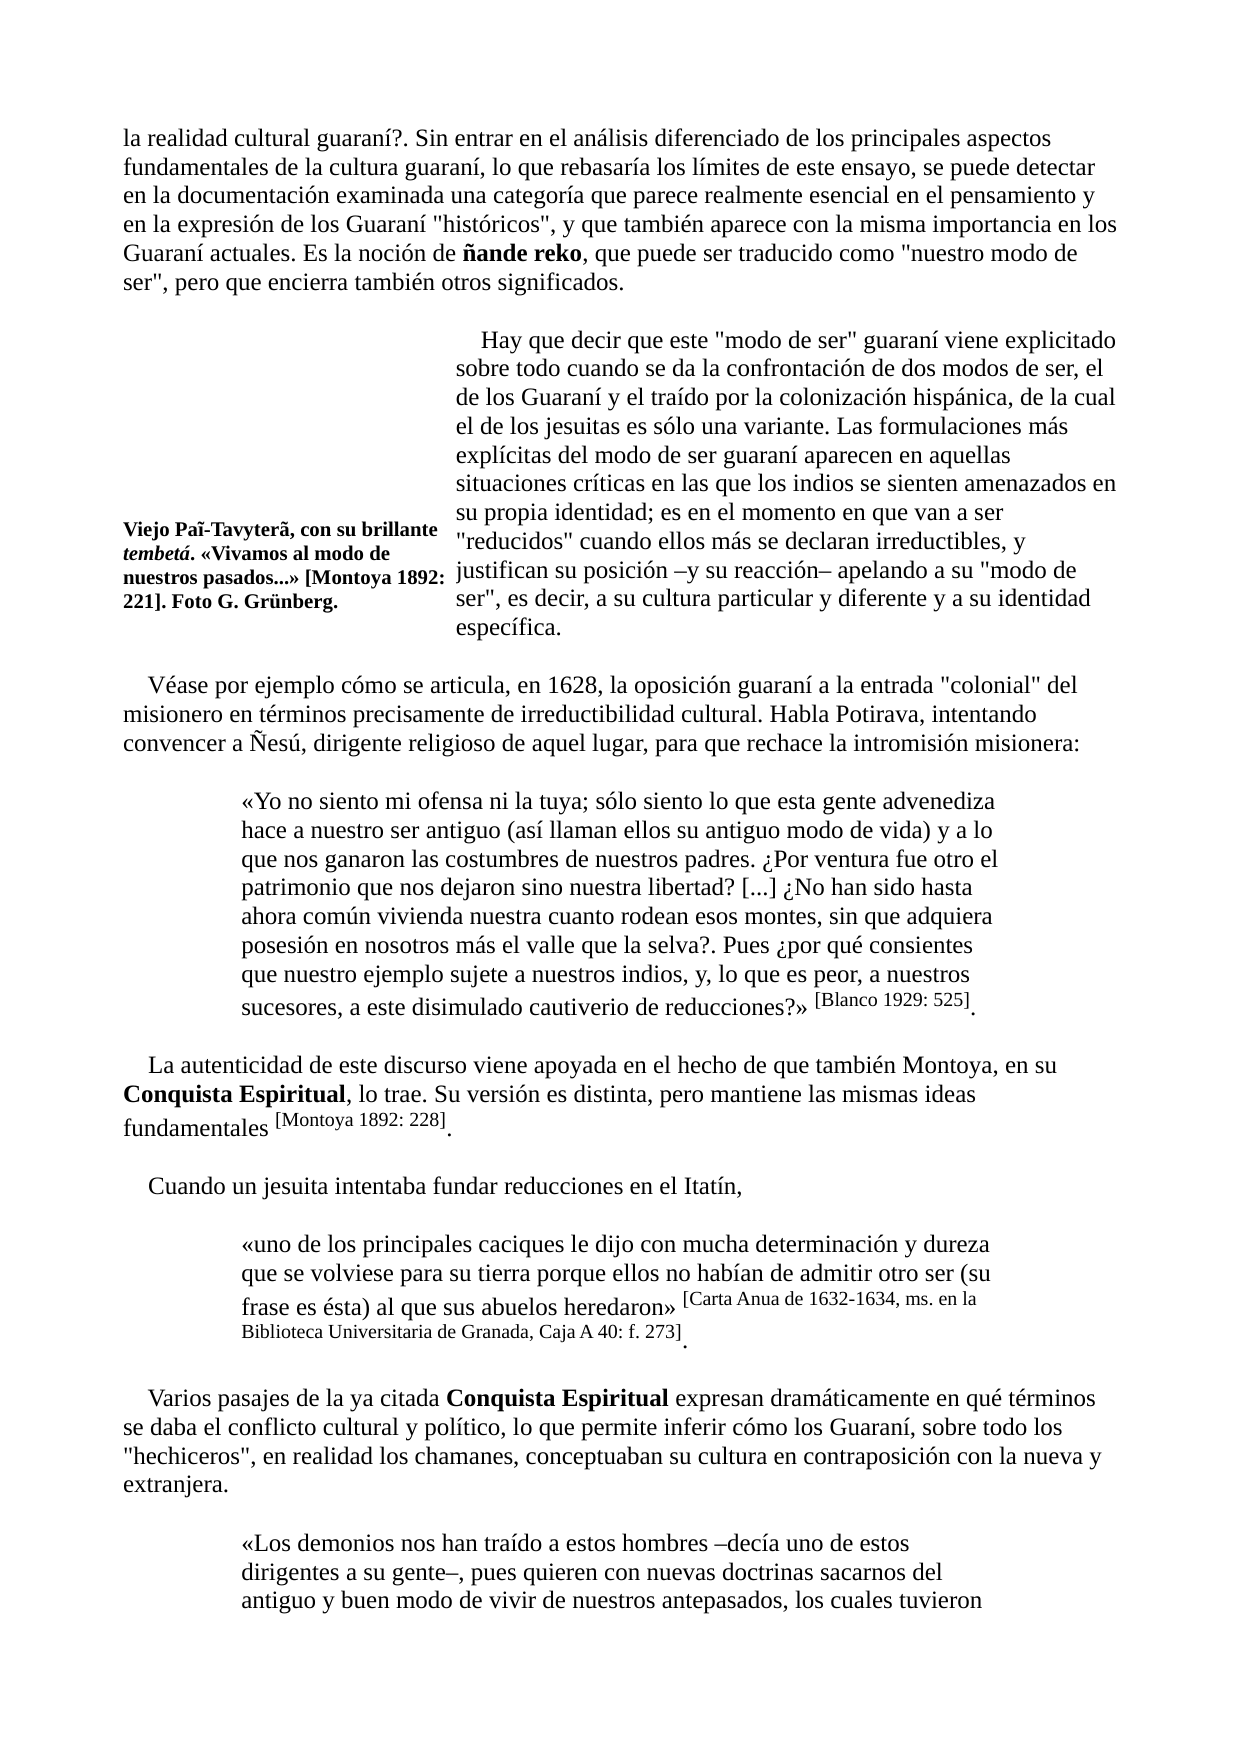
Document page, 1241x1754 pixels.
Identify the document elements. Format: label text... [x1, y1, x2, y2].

table_header [123, 325, 456, 517]
table_header la realidad cultural guaraní?. Sin entrar en el análisis diferenciado de los principales aspectos fundamentales de la cultura guaraní, lo que rebasaría los límites de este ensayo, se puede detectar en la documentación examinada una categoría que parece realmente esencial en el pensamiento y en la expresión de los Guaraní "históricos", y que también aparece con la misma importancia en los Guaraní actuales. Es la noción de ñande reko, que puede ser traducido como "nuestro modo de ser", pero que encierra también otros significados. Hay que decir que este "modo de ser" guaraní viene explicitado sobre todo cuando se da la confrontación de dos modos de ser, el de los Guaraní y el traído por la colonización hispánica, de la cual el de los jesuitas es sólo una variante. Las formulaciones más explícitas del modo de ser guaraní aparecen en aquellas situaciones críticas en las que los indios se sienten amenazados en su propia identidad; es en el momento en que van a ser "reducidos" cuando ellos más se declaran irreductibles, y justifican su posición –y su reacción– apelando a su "modo de ser", es decir, a su cultura particular y diferente y a su identidad específica. Véase por ejemplo cómo se articula, en 1628, la oposición guaraní a la entrada "colonial" del misionero en términos precisamente de irreductibilidad cultural. Habla Potirava, intentando convencer a Ñesú, dirigente religioso de aquel lugar, para que rechace la intromisión misionera: «Yo no siento mi ofensa ni la tuya; sólo siento lo que esta gente advenediza hace a nuestro ser antiguo (así llaman ellos su antiguo modo de vida) y a lo que nos ganaron las costumbres de nuestros padres. ¿Por ventura fue otro el patrimonio que nos dejaron sino nuestra libertad? [...] ¿No han sido hasta ahora común vivienda nuestra cuanto rodean esos montes, sin que adquiera posesión en nosotros más el valle que la selva?. Pues ¿por qué consientes que nuestro ejemplo sujete a nuestros indios, y, lo que es peor, a nuestros sucesores, a este disimulado cautiverio de reducciones?» [Blanco 1929: 525]. La autenticidad de este discurso viene apoyada en el hecho de que también Montoya, en su Conquista Espiritual, lo trae. Su versión es distinta, pero mantiene las mismas ideas fundamentales [Montoya 1892: 228]. Cuando un jesuita intentaba fundar reducciones en el Itatín, «uno de los principales caciques le dijo con mucha determinación y dureza que se volviese para su tierra porque ellos no habían de admitir otro ser (su frase es ésta) al que sus abuelos heredaron» [Carta Anua de 1632-1634, ms. en la Biblioteca Universitaria de Granada, Caja A 40: f. 273]. Varios pasajes de la ya citada Conquista Espiritual expresan dramáticamente en qué términos se daba el conflicto cultural y político, lo que permite inferir cómo los Guaraní, sobre todo los "hechiceros", en realidad los chamanes, conceptuaban su cultura en contraposición con la nueva y extranjera. «Los demonios nos han traído a estos hombres –decía uno de estos dirigentes a su gente–, pues quieren con nuevas doctrinas sacarnos del antiguo y buen modo de vivir de nuestros antepasados, los cuales tuvieron [118, 118, 1122, 1619]
table_cell Viejo Paĩ-Tavyterã, con su brillante tembetá. «Vivamos al modo de nuestros pasados...» [Montoya 1892: 221]. Foto G. Grünberg. [123, 517, 456, 613]
